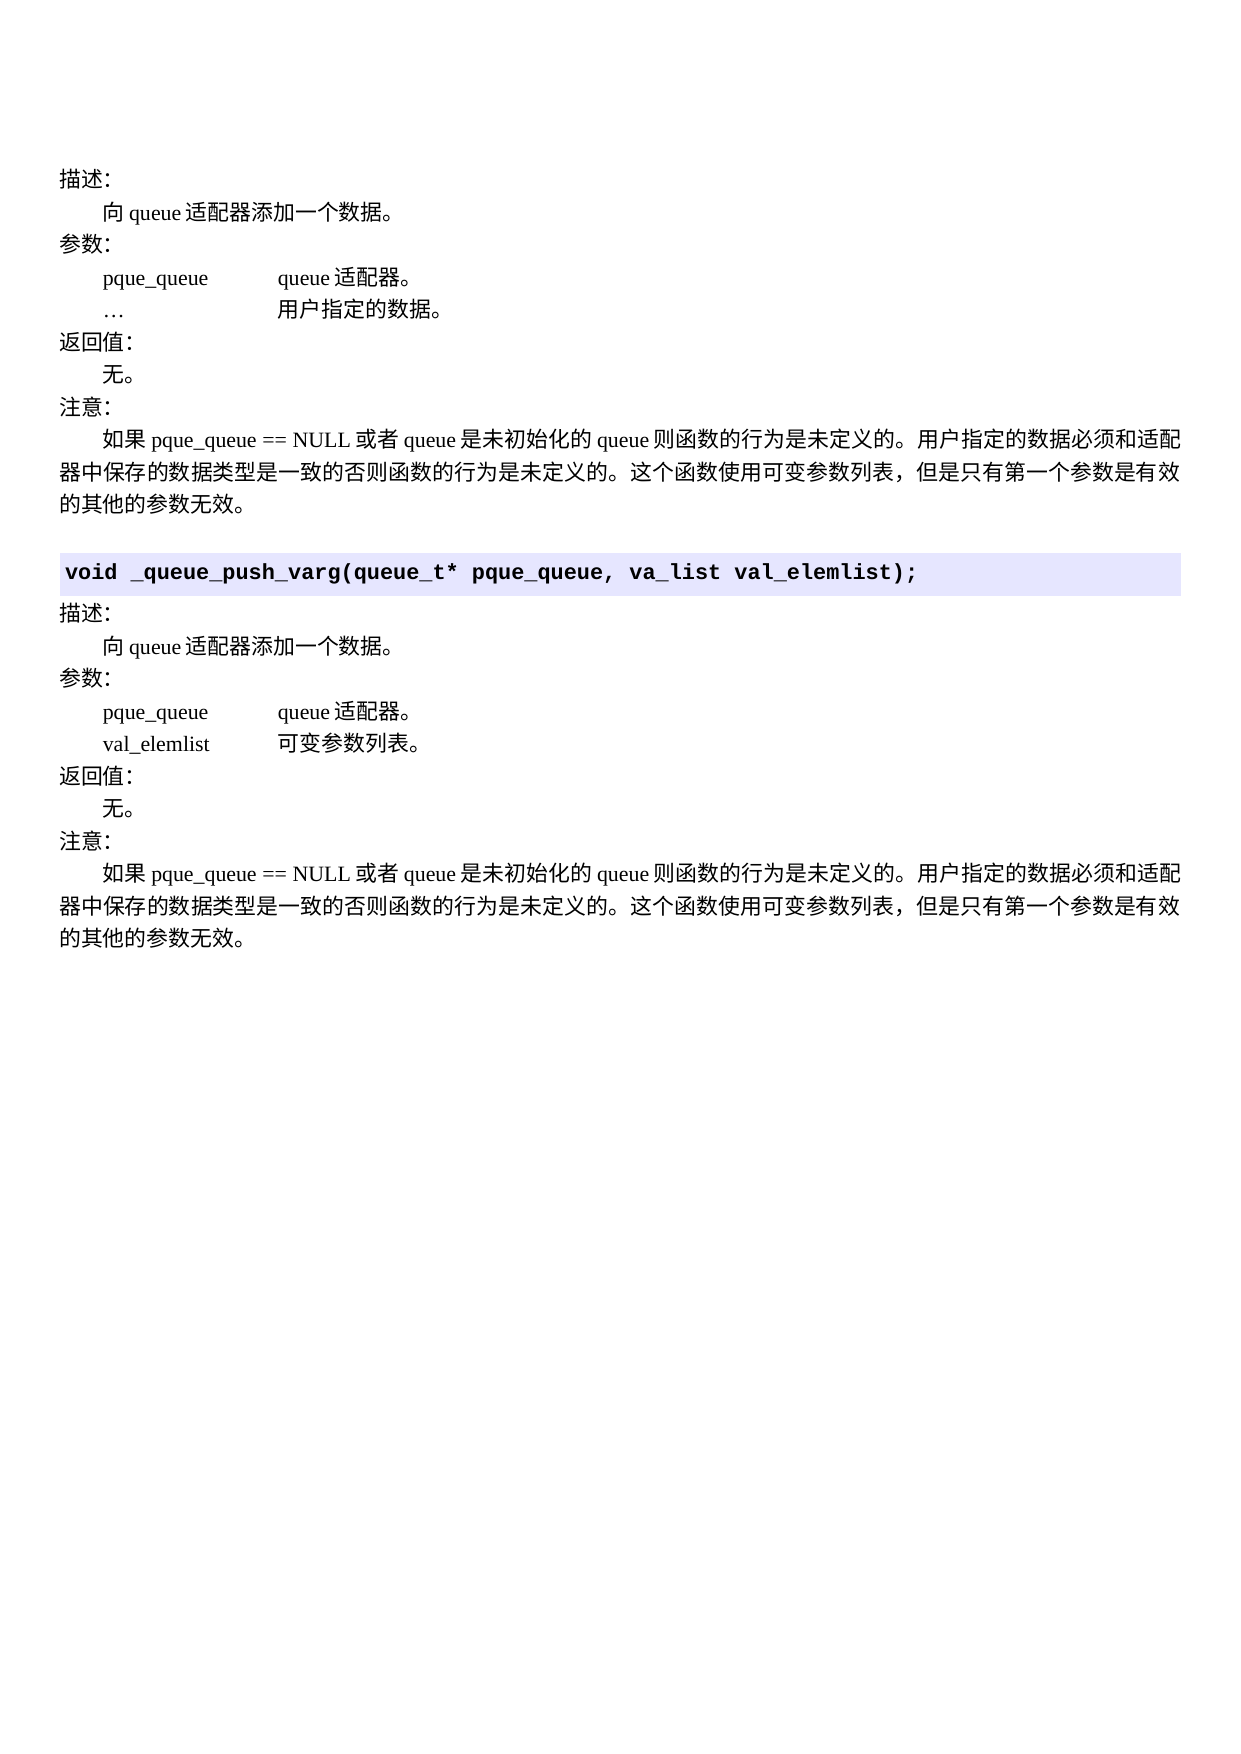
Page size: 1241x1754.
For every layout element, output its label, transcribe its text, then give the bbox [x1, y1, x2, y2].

text 如果pque_queue == NULL或者queue是未初始化的queue则函数的行为是未定义的。用户指定的数据必须和适配器中保存的数据类型是一致的否则函数的行为是未定义的。这个函数使用可变参数列表，但是只有第一个参数是有效的其他的参数无效。 [59, 856, 1181, 953]
text 如果pque_queue == NULL或者queue是未初始化的queue则函数的行为是未定义的。用户指定的数据必须和适配器中保存的数据类型是一致的否则函数的行为是未定义的。这个函数使用可变参数列表，但是只有第一个参数是有效的其他的参数无效。 [59, 422, 1181, 519]
text pque_queue queue适配器。 [59, 259, 1181, 292]
text 描述： [59, 162, 1181, 194]
text 无。 [59, 791, 1181, 823]
text 返回值： [59, 324, 1181, 357]
text 返回值： [59, 758, 1181, 791]
text 参数： [59, 661, 1181, 693]
text 向queue适配器添加一个数据。 [59, 628, 1181, 661]
text pque_queue queue适配器。 [59, 693, 1181, 726]
text 描述： [59, 597, 1181, 628]
text … 用户指定的数据。 [59, 292, 1181, 324]
text 注意： [59, 389, 1181, 422]
text 参数： [59, 227, 1181, 259]
text 注意： [59, 823, 1181, 856]
text 向queue适配器添加一个数据。 [59, 194, 1181, 227]
text val_elemlist 可变参数列表。 [59, 726, 1181, 758]
table_header void _queue_push_varg(queue_t* pque_queue, va_list val_elemlist); [60, 553, 1181, 596]
text 无。 [59, 357, 1181, 389]
